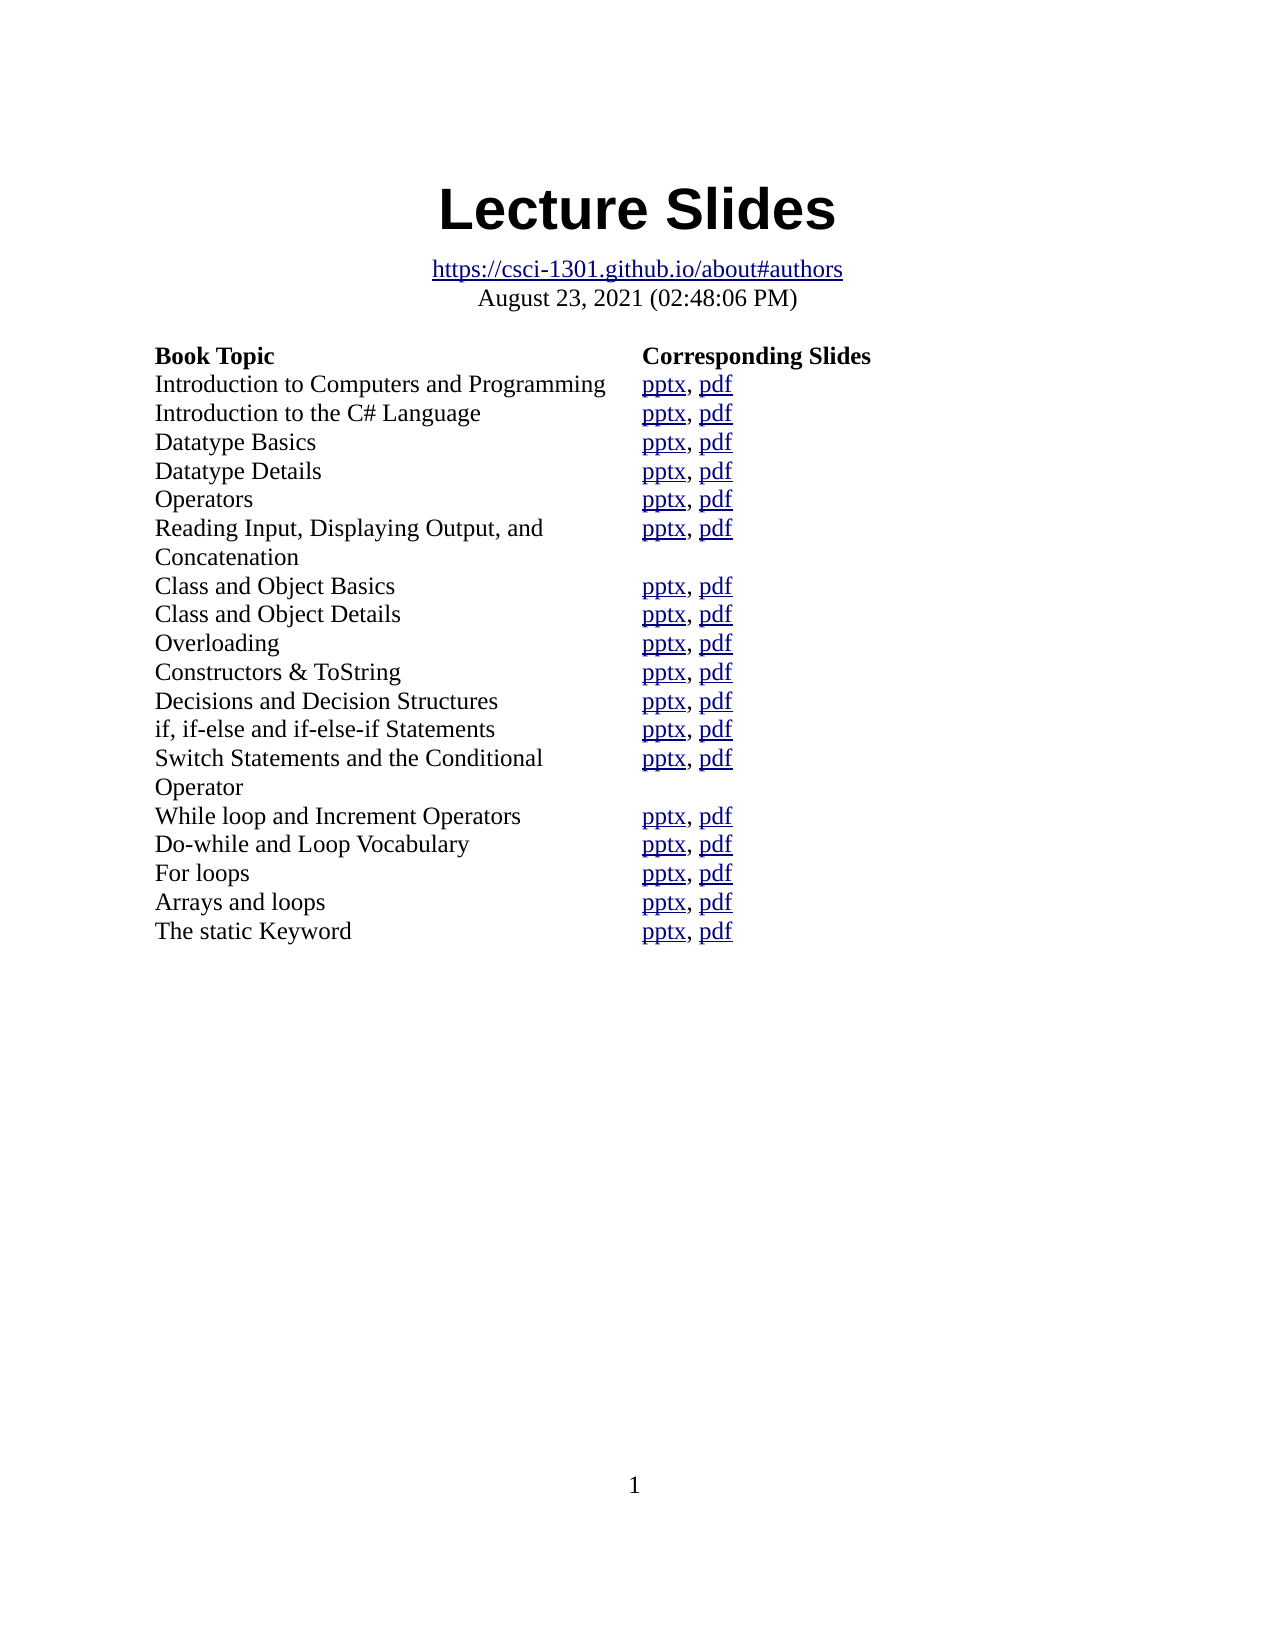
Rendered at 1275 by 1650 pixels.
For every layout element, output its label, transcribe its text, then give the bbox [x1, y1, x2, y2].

table_header Book Topic [150, 341, 637, 369]
table_cell Decisions and Decision Structures [150, 686, 637, 714]
table_cell For loops [150, 858, 637, 887]
title Lecture Slides [150, 175, 1125, 242]
table_cell pptx, pdf [638, 485, 1125, 513]
table_cell pptx, pdf [638, 686, 1125, 714]
table_cell Arrays and loops [150, 887, 637, 916]
table_cell pptx, pdf [638, 801, 1125, 829]
table_cell pptx, pdf [638, 743, 1125, 801]
table_cell pptx, pdf [638, 628, 1125, 657]
table_cell pptx, pdf [638, 600, 1125, 628]
table_cell The static Keyword [150, 916, 637, 944]
text August 23, 2021 (02:48:06 PM) [150, 283, 1125, 312]
table_cell pptx, pdf [638, 571, 1125, 599]
table_cell pptx, pdf [638, 715, 1125, 743]
table_cell pptx, pdf [638, 398, 1125, 427]
table_cell Class and Object Basics [150, 571, 637, 599]
table_cell Overloading [150, 628, 637, 657]
table_cell pptx, pdf [638, 858, 1125, 887]
table_cell Introduction to the C# Language [150, 398, 637, 427]
table_cell pptx, pdf [638, 370, 1125, 398]
table_cell pptx, pdf [638, 830, 1125, 858]
table_cell Introduction to Computers and Programming [150, 370, 637, 398]
table_cell Switch Statements and the Conditional Operator [150, 743, 637, 801]
table_cell Class and Object Details [150, 600, 637, 628]
table_cell Operators [150, 485, 637, 513]
table_cell Reading Input, Displaying Output, and Concatenation [150, 513, 637, 571]
text https://csci-1301.github.io/about#authors [150, 254, 1125, 283]
table_cell Do-while and Loop Vocabulary [150, 830, 637, 858]
table_cell pptx, pdf [638, 456, 1125, 484]
table_cell Datatype Basics [150, 427, 637, 456]
table_cell pptx, pdf [638, 657, 1125, 686]
table_cell pptx, pdf [638, 916, 1125, 944]
table_header Corresponding Slides [638, 341, 1125, 369]
table_cell if, if-else and if-else-if Statements [150, 715, 637, 743]
table_cell pptx, pdf [638, 887, 1125, 916]
table_cell Datatype Details [150, 456, 637, 484]
table_cell Constructors & ToString [150, 657, 637, 686]
table_cell pptx, pdf [638, 513, 1125, 571]
table_cell pptx, pdf [638, 427, 1125, 456]
table_cell While loop and Increment Operators [150, 801, 637, 829]
